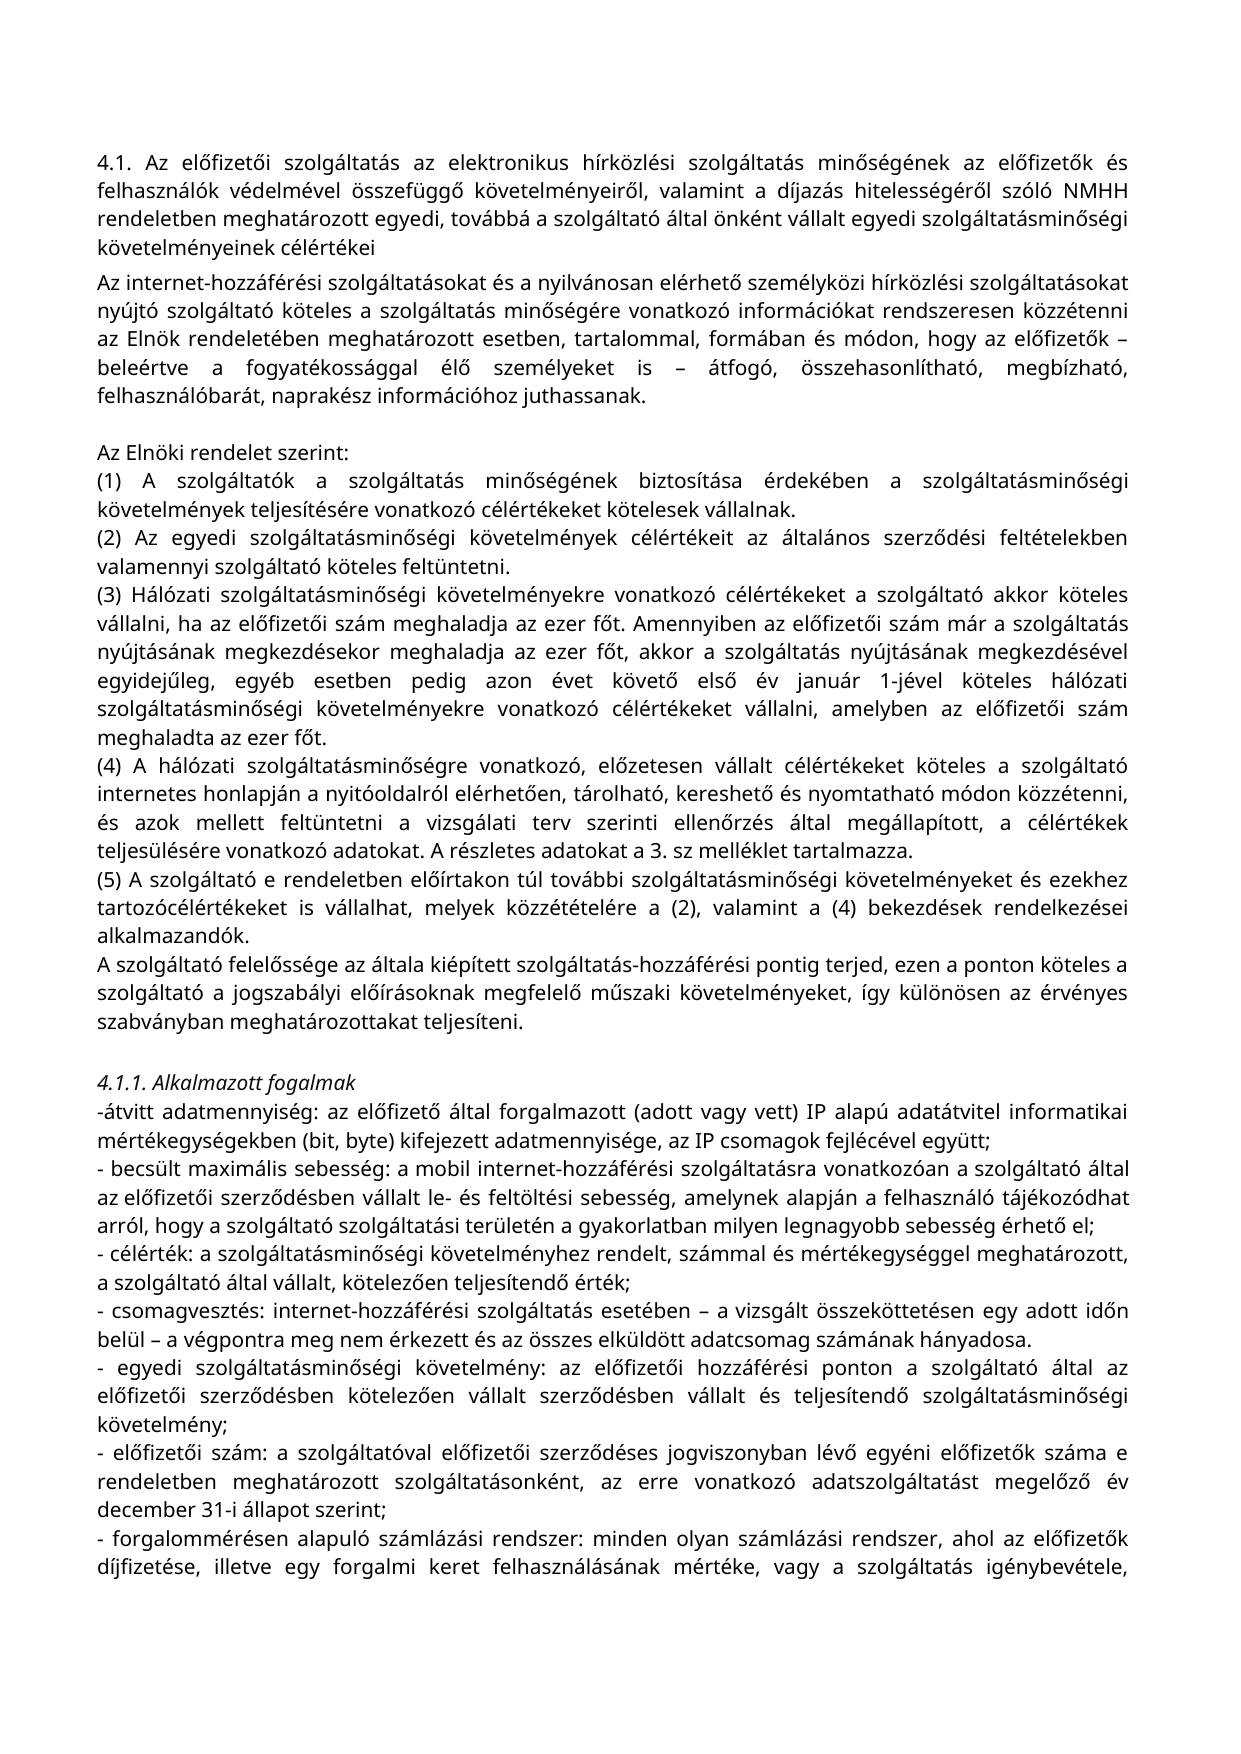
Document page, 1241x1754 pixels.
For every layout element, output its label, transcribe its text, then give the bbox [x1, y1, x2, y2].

text (2) Az egyedi szolgáltatásminőségi követelmények célértékeit az általános szerződési feltételekben valamennyi szolgáltató köteles feltüntetni. [97, 523, 1130, 580]
text - becsült maximális sebesség: a mobil internet-hozzáférési szolgáltatásra vonatkozóan a szolgáltató által az előfizetői szerződésben vállalt le- és feltöltési sebesség, amelynek alapján a felhasználó tájékozódhat arról, hogy a szolgáltató szolgáltatási területén a gyakorlatban milyen legnagyobb sebesség érhető el; [97, 1154, 1130, 1239]
text A szolgáltató felelőssége az általa kiépített szolgáltatás-hozzáférési pontig terjed, ezen a ponton köteles a szolgáltató a jogszabályi előírásoknak megfelelő műszaki követelményeket, így különösen az érvényes szabványban meghatározottakat teljesíteni. [97, 950, 1130, 1035]
subtitle 4.1.1. Alkalmazott fogalmak [97, 1068, 1130, 1096]
text (5) A szolgáltató e rendeletben előírtakon túl további szolgáltatásminőségi követelményeket és ezekhez tartozócélértékeket is vállalhat, melyek közzétételére a (2), valamint a (4) bekezdések rendelkezései alkalmazandók. [97, 865, 1130, 950]
text - célérték: a szolgáltatásminőségi követelményhez rendelt, számmal és mértékegységgel meghatározott, a szolgáltató által vállalt, kötelezően teljesítendő érték; [97, 1239, 1130, 1296]
text (4) A hálózati szolgáltatásminőségre vonatkozó, előzetesen vállalt célértékeket köteles a szolgáltató internetes honlapján a nyitóoldalról elérhetően, tárolható, kereshető és nyomtatható módon közzétenni, és azok mellett feltüntetni a vizsgálati terv szerinti ellenőrzés által megállapított, a célértékek teljesülésére vonatkozó adatokat. A részletes adatokat a 3. sz melléklet tartalmazza. [97, 751, 1130, 865]
text Az Elnöki rendelet szerint: [97, 438, 1130, 467]
subtitle 4.1. Az előfizetői szolgáltatás az elektronikus hírközlési szolgáltatás minőségének az előfizetők és felhasználók védelmével összefüggő követelményeiről, valamint a díjazás hitelességéről szóló NMHH rendeletben meghatározott egyedi, továbbá a szolgáltató által önként vállalt egyedi szolgáltatásminőségi követelményeinek célértékei [97, 148, 1130, 261]
text (3) Hálózati szolgáltatásminőségi követelményekre vonatkozó célértékeket a szolgáltató akkor köteles vállalni, ha az előfizetői szám meghaladja az ezer főt. Amennyiben az előfizetői szám már a szolgáltatás nyújtásának megkezdésekor meghaladja az ezer főt, akkor a szolgáltatás nyújtásának megkezdésével egyidejűleg, egyéb esetben pedig azon évet követő első év január 1-jével köteles hálózati szolgáltatásminőségi követelményekre vonatkozó célértékeket vállalni, amelyben az előfizetői szám meghaladta az ezer főt. [97, 580, 1130, 751]
text - egyedi szolgáltatásminőségi követelmény: az előfizetői hozzáférési ponton a szolgáltató által az előfizetői szerződésben kötelezően vállalt szerződésben vállalt és teljesítendő szolgáltatásminőségi követelmény; [97, 1353, 1130, 1438]
text Az internet-hozzáférési szolgáltatásokat és a nyilvánosan elérhető személyközi hírközlési szolgáltatásokat nyújtó szolgáltató köteles a szolgáltatás minőségére vonatkozó információkat rendszeresen közzétenni az Elnök rendeletében meghatározott esetben, tartalommal, formában és módon, hogy az előfizetők – beleértve a fogyatékossággal élő személyeket is – átfogó, összehasonlítható, megbízható, felhasználóbarát, naprakész információhoz juthassanak. [97, 268, 1130, 410]
text -átvitt adatmennyiség: az előfizető által forgalmazott (adott vagy vett) IP alapú adatátvitel informatikai mértékegységekben (bit, byte) kifejezett adatmennyisége, az IP csomagok fejlécével együtt; [97, 1097, 1130, 1154]
text - forgalommérésen alapuló számlázási rendszer: minden olyan számlázási rendszer, ahol az előfizetők díjfizetése, illetve egy forgalmi keret felhasználásának mértéke, vagy a szolgáltatás igénybevétele, [97, 1524, 1130, 1581]
text (1) A szolgáltatók a szolgáltatás minőségének biztosítása érdekében a szolgáltatásminőségi követelmények teljesítésére vonatkozó célértékeket kötelesek vállalnak. [97, 467, 1130, 523]
text - előfizetői szám: a szolgáltatóval előfizetői szerződéses jogviszonyban lévő egyéni előfizetők száma e rendeletben meghatározott szolgáltatásonként, az erre vonatkozó adatszolgáltatást megelőző év december 31-i állapot szerint; [97, 1438, 1130, 1524]
text - csomagvesztés: internet-hozzáférési szolgáltatás esetében – a vizsgált összeköttetésen egy adott időn belül – a végpontra meg nem érkezett és az összes elküldött adatcsomag számának hányadosa. [97, 1296, 1130, 1353]
